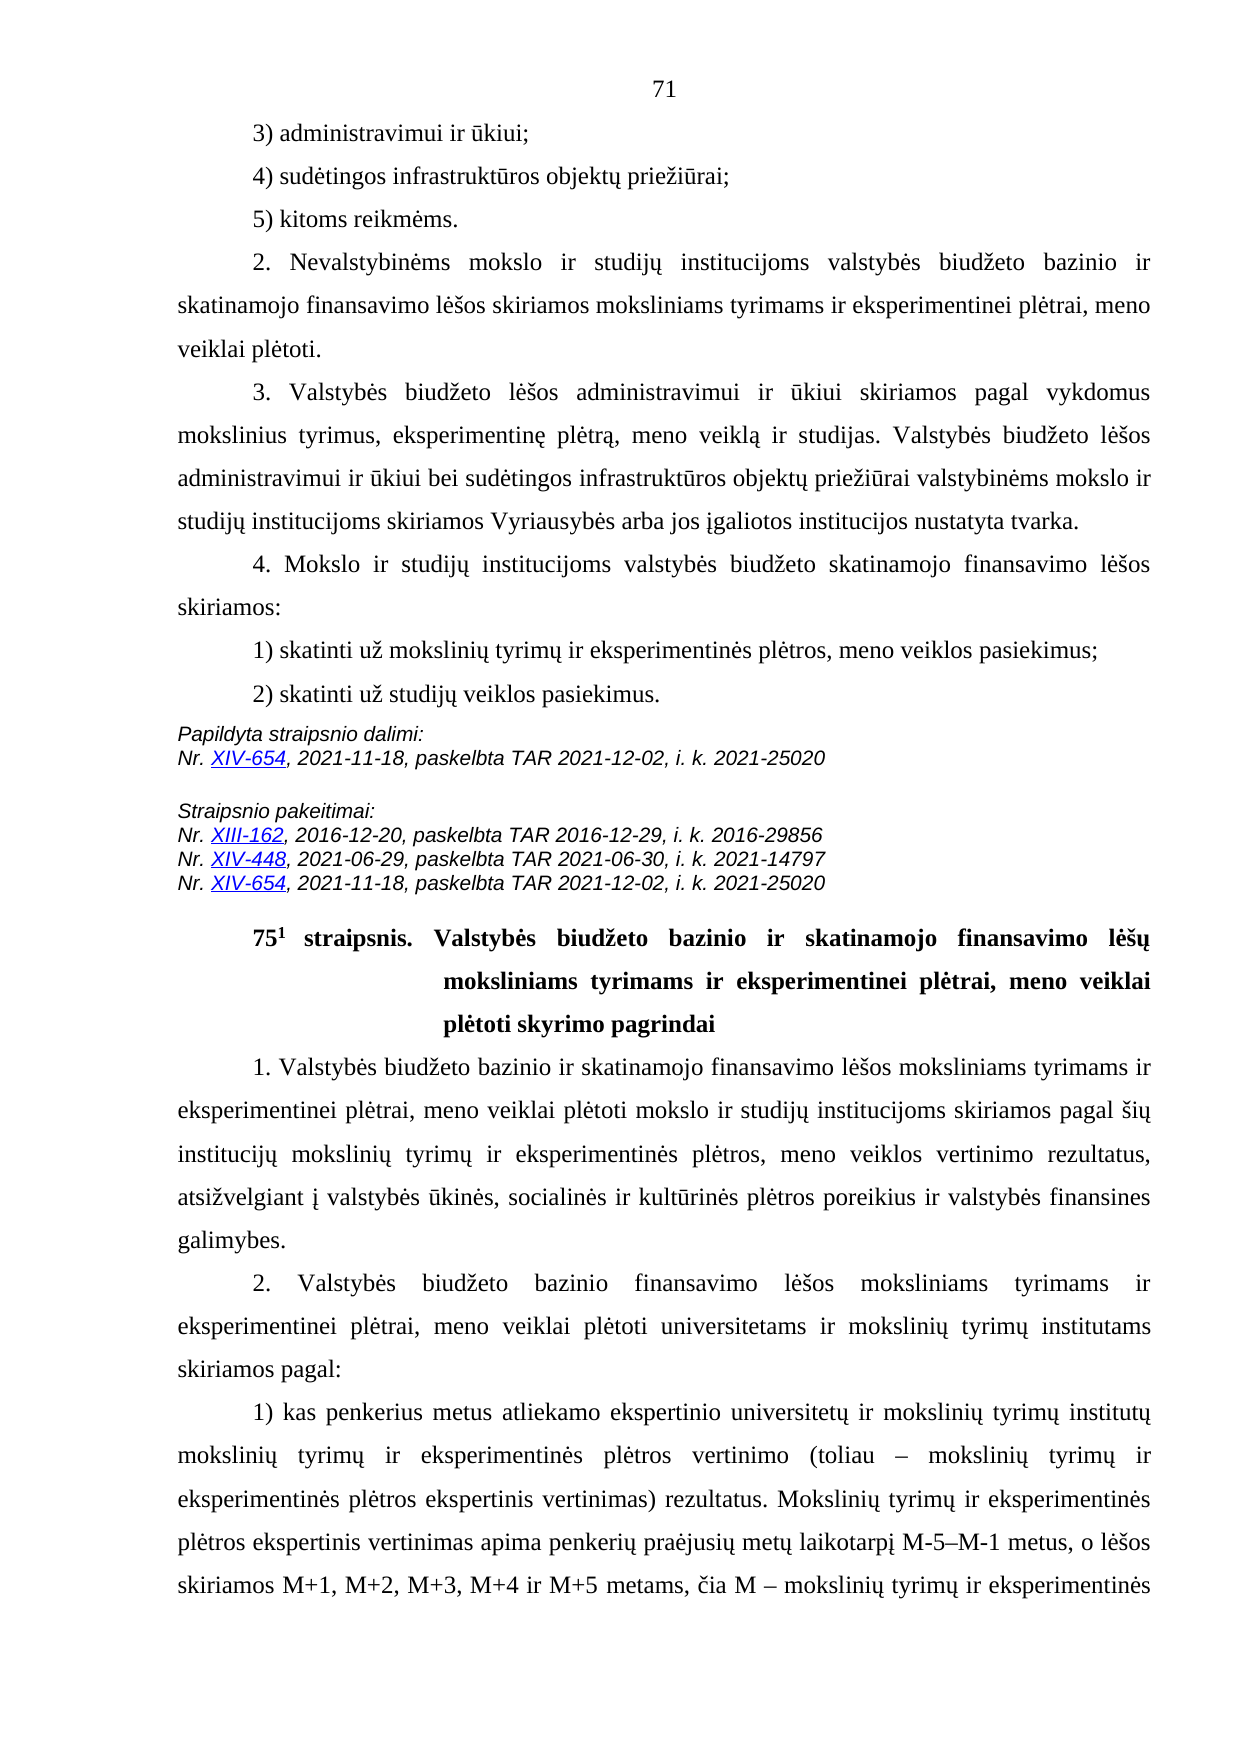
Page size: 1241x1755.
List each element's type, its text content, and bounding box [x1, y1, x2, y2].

text 2) skatinti už studijų veiklos pasiekimus. [177, 679, 1152, 707]
text 2. Valstybės biudžeto bazinio finansavimo lėšos moksliniams tyrimams ir eksperimentinei plėtrai, meno veiklai plėtoti universitetams ir mokslinių tyrimų institutams skiriamos pagal: [177, 1268, 1152, 1383]
text Nr. XIII-162, 2016-12-20, paskelbta TAR 2016-12-29, i. k. 2016-29856 [177, 822, 1152, 846]
text Nr. XIV-654, 2021-11-18, paskelbta TAR 2021-12-02, i. k. 2021-25020 [177, 746, 1152, 770]
text 1. Valstybės biudžeto bazinio ir skatinamojo finansavimo lėšos moksliniams tyrimams ir eksperimentinei plėtrai, meno veiklai plėtoti mokslo ir studijų institucijoms skiriamos pagal šių institucijų mokslinių tyrimų ir eksperimentinės plėtros, meno veiklos vertinimo rezultatus, atsižvelgiant į valstybės ūkinės, socialinės ir kultūrinės plėtros poreikius ir valstybės finansines galimybes. [177, 1052, 1152, 1254]
text Nr. XIV-448, 2021-06-29, paskelbta TAR 2021-06-30, i. k. 2021-14797 [177, 846, 1152, 870]
text Papildyta straipsnio dalimi: [177, 722, 1152, 746]
text 1) kas penkerius metus atliekamo ekspertinio universitetų ir mokslinių tyrimų institutų mokslinių tyrimų ir eksperimentinės plėtros vertinimo (toliau – mokslinių tyrimų ir eksperimentinės plėtros ekspertinis vertinimas) rezultatus. Mokslinių tyrimų ir eksperimentinės plėtros ekspertinis vertinimas apima penkerių praėjusių metų laikotarpį M-5–M-1 metus, o lėšos skiriamos M+1, M+2, M+3, M+4 ir M+5 metams, čia M – mokslinių tyrimų ir eksperimentinės [177, 1397, 1152, 1599]
text 751 straipsnis. Valstybės biudžeto bazinio ir skatinamojo finansavimo lėšų moksliniams tyrimams ir eksperimentinei plėtrai, meno veiklai plėtoti skyrimo pagrindai [252, 923, 1152, 1038]
text 5) kitoms reikmėms. [177, 204, 1152, 233]
text 2. Nevalstybinėms mokslo ir studijų institucijoms valstybės biudžeto bazinio ir skatinamojo finansavimo lėšos skiriamos moksliniams tyrimams ir eksperimentinei plėtrai, meno veiklai plėtoti. [177, 247, 1152, 362]
text Straipsnio pakeitimai: [177, 798, 1152, 822]
text 4) sudėtingos infrastruktūros objektų priežiūrai; [177, 161, 1152, 190]
text 3. Valstybės biudžeto lėšos administravimui ir ūkiui skiriamos pagal vykdomus mokslinius tyrimus, eksperimentinę plėtrą, meno veiklą ir studijas. Valstybės biudžeto lėšos administravimui ir ūkiui bei sudėtingos infrastruktūros objektų priežiūrai valstybinėms mokslo ir studijų institucijoms skiriamos Vyriausybės arba jos įgaliotos institucijos nustatyta tvarka. [177, 377, 1152, 535]
text 3) administravimui ir ūkiui; [177, 118, 1152, 147]
text 1) skatinti už mokslinių tyrimų ir eksperimentinės plėtros, meno veiklos pasiekimus; [177, 636, 1152, 664]
text Nr. XIV-654, 2021-11-18, paskelbta TAR 2021-12-02, i. k. 2021-25020 [177, 870, 1152, 894]
text 4. Mokslo ir studijų institucijoms valstybės biudžeto skatinamojo finansavimo lėšos skiriamos: [177, 549, 1152, 621]
